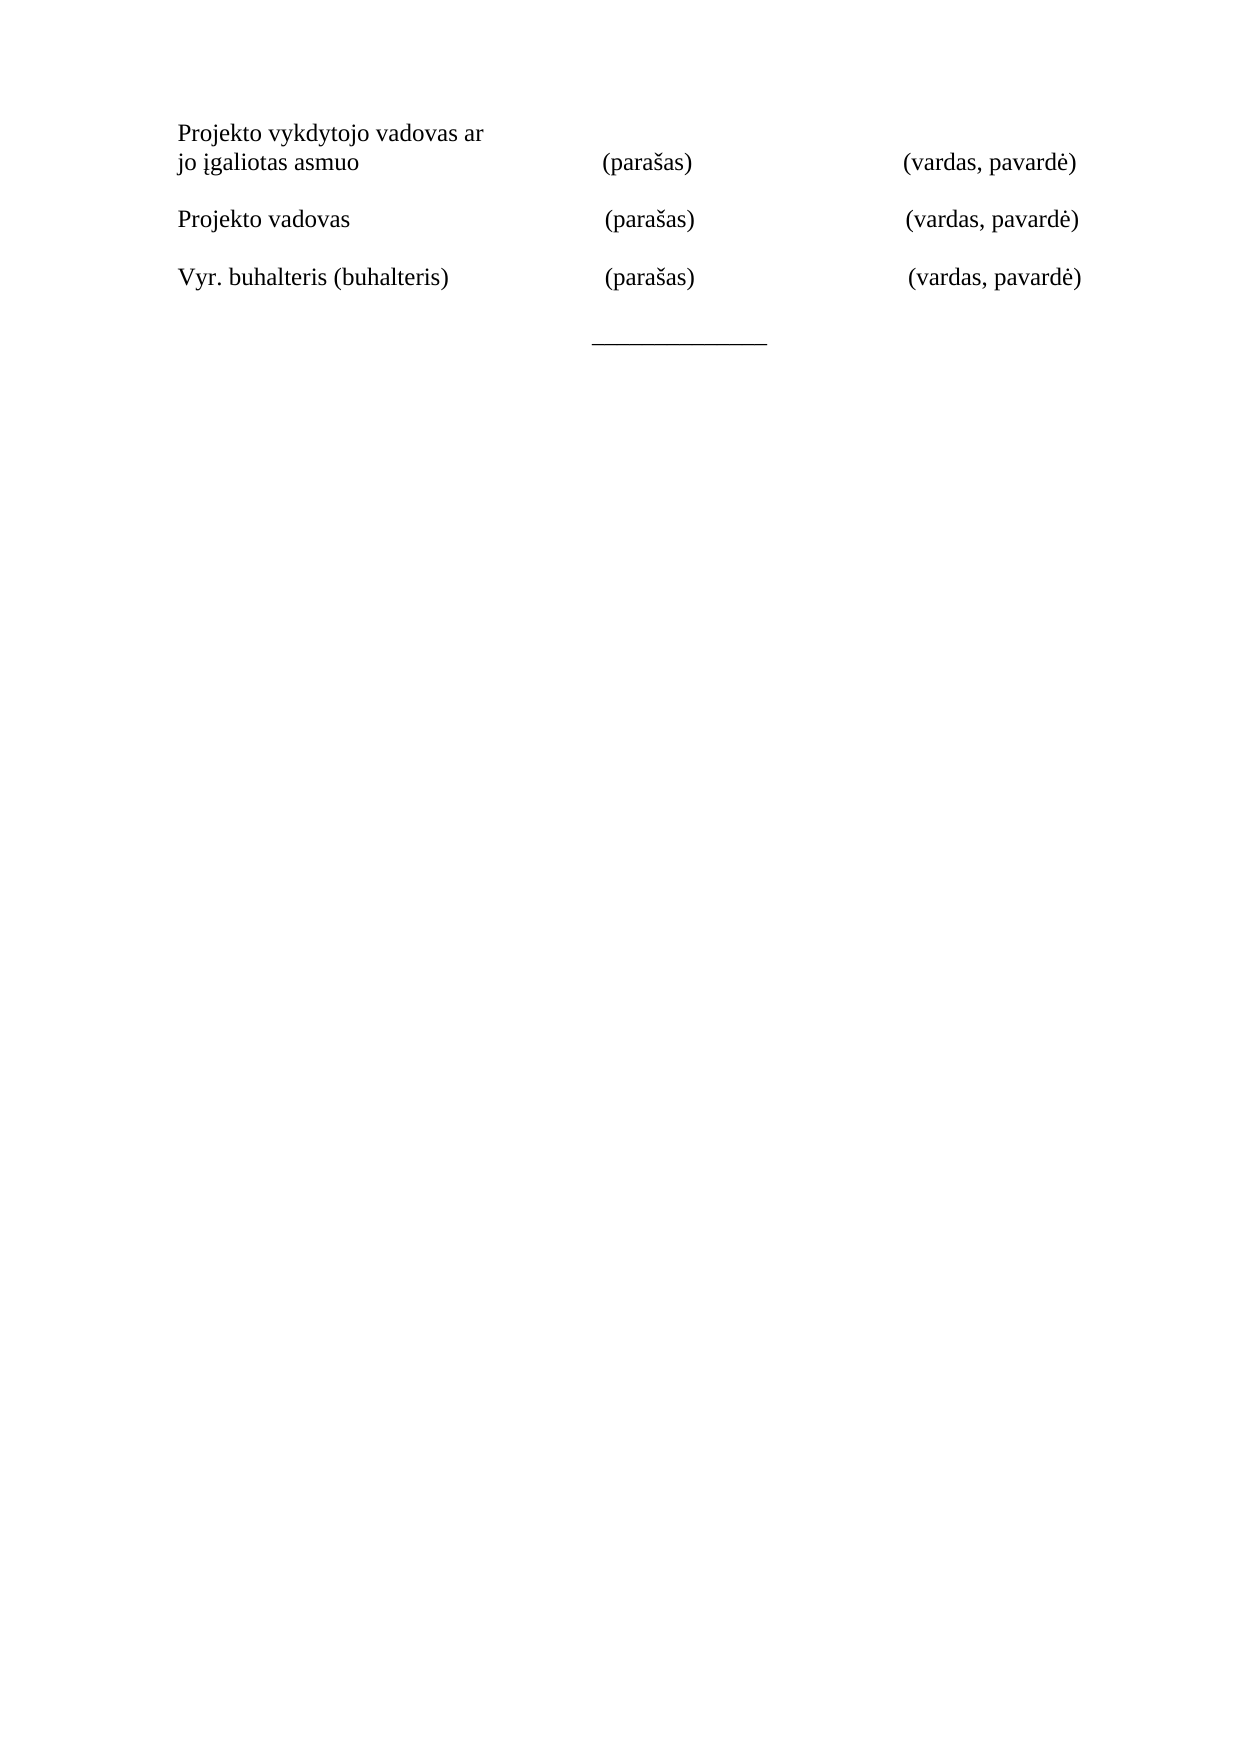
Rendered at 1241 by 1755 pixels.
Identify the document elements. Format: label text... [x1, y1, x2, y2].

text Projekto vykdytojo vadovas ar [177, 118, 1181, 147]
text jo įgaliotas asmuo (parašas) (vardas, pavardė) [177, 147, 1181, 176]
text Projekto vadovas (parašas) (vardas, pavardė) [177, 204, 1181, 233]
text ______________ [177, 319, 1181, 348]
text Vyr. buhalteris (buhalteris) (parašas) (vardas, pavardė) [177, 262, 1181, 291]
